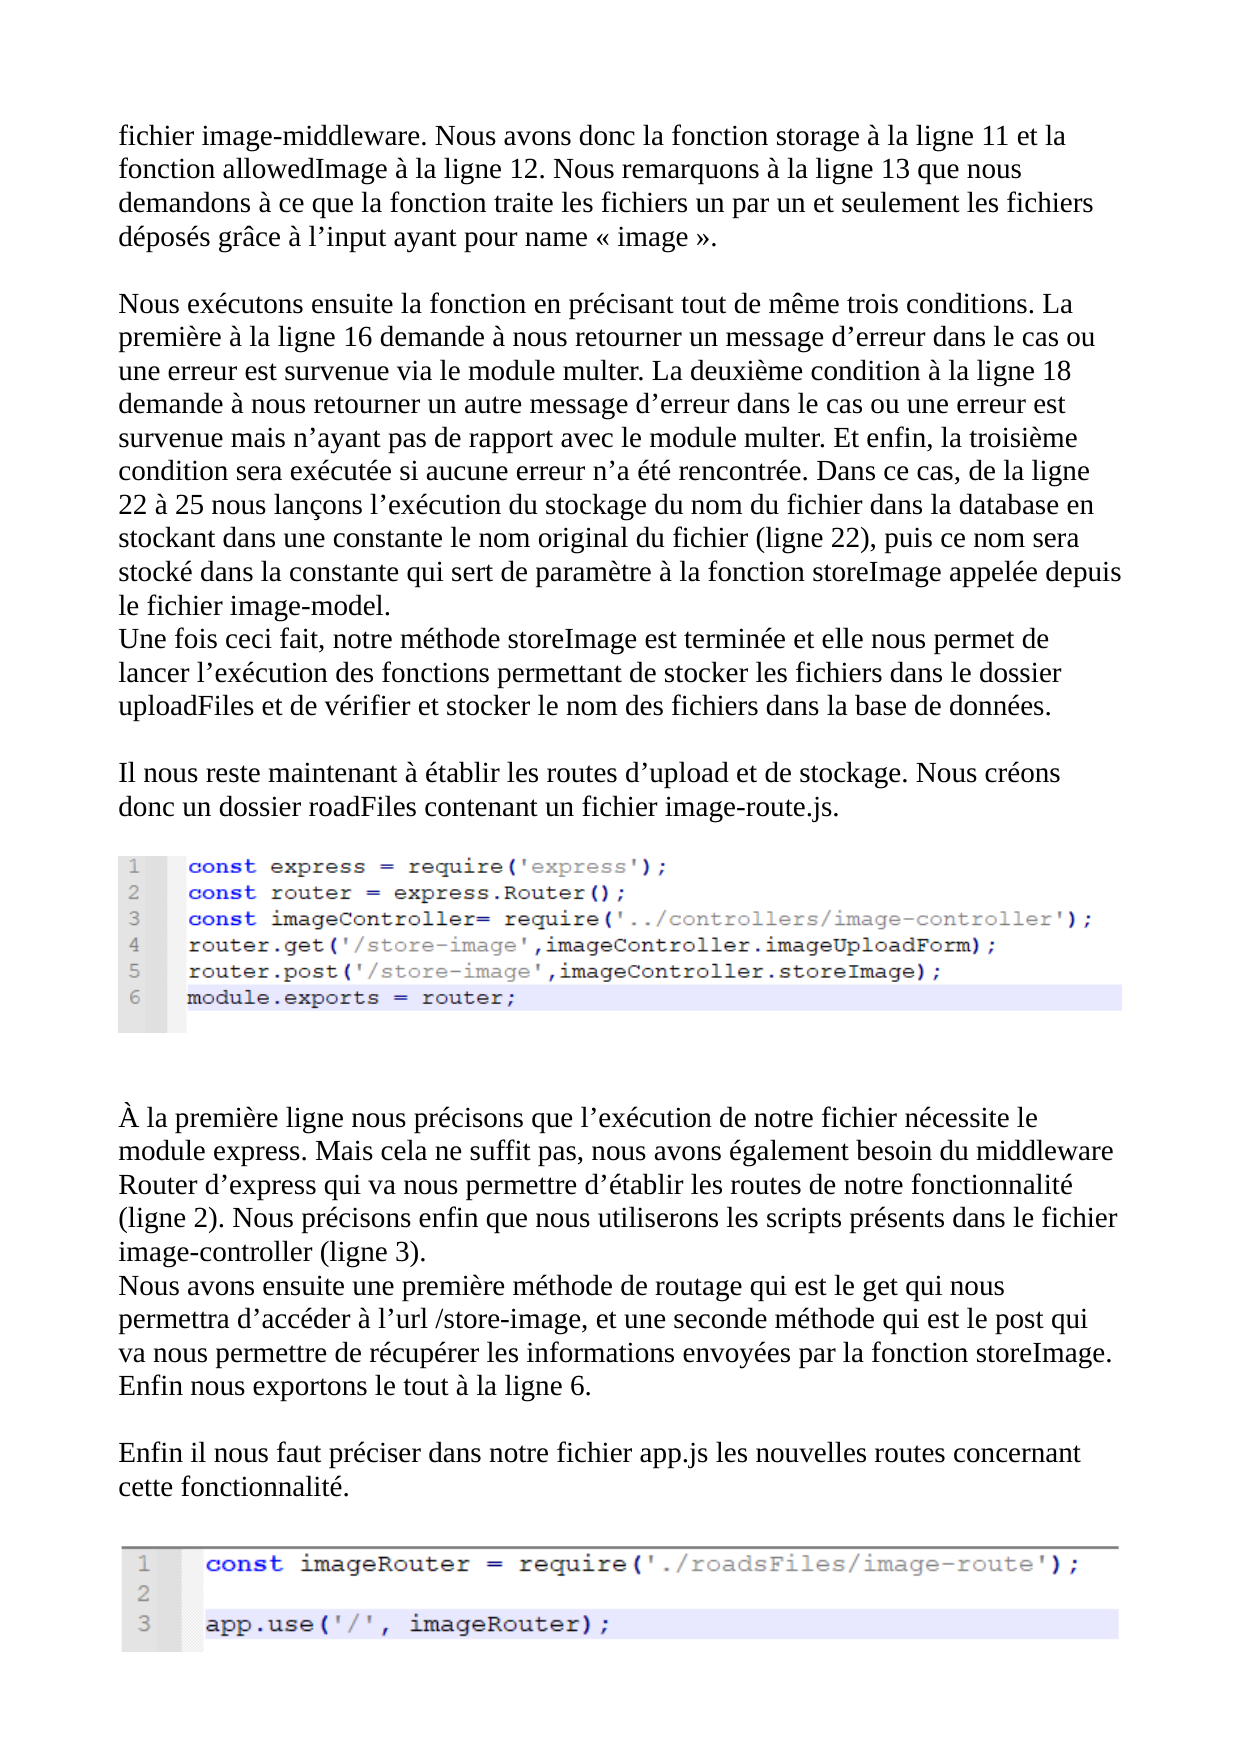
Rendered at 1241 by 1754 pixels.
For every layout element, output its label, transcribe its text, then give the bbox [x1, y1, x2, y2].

text Une fois ceci fait, notre méthode storeImage est terminée et elle nous permet de lancer l’exécution des fonctions permettant de stocker les fichiers dans le dossier uploadFiles et de vérifier et stocker le nom des fichiers dans la base de données. [118, 621, 1122, 722]
text Nous exécutons ensuite la fonction en précisant tout de même trois conditions. La première à la ligne 16 demande à nous retourner un message d’erreur dans le cas ou une erreur est survenue via le module multer. La deuxième condition à la ligne 18 demande à nous retourner un autre message d’erreur dans le cas ou une erreur est survenue mais n’ayant pas de rapport avec le module multer. Et enfin, la troisième condition sera exécutée si aucune erreur n’a été rencontrée. Dans ce cas, de la ligne 22 à 25 nous lançons l’exécution du stockage du nom du fichier dans la database en stockant dans une constante le nom original du fichier (ligne 22), puis ce nom sera stocké dans la constante qui sert de paramètre à la fonction storeImage appelée depuis le fichier image-model. [118, 286, 1122, 621]
text Nous avons ensuite une première méthode de routage qui est le get qui nous permettra d’accéder à l’url /store-image, et une seconde méthode qui est le post qui va nous permettre de récupérer les informations envoyées par la fonction storeImage. [118, 1268, 1122, 1368]
text fichier image-middleware. Nous avons donc la fonction storage à la ligne 11 et la fonction allowedImage à la ligne 12. Nous remarquons à la ligne 13 que nous demandons à ce que la fonction traite les fichiers un par un et seulement les fichiers déposés grâce à l’input ayant pour name « image ». [118, 118, 1122, 252]
text Enfin il nous faut préciser dans notre fichier app.js les nouvelles routes concernant cette fonctionnalité. [118, 1435, 1122, 1502]
picture [118, 856, 1123, 1033]
text Il nous reste maintenant à établir les routes d’upload et de stockage. Nous créons donc un dossier roadFiles contenant un fichier image-route.js. [118, 755, 1122, 822]
text À la première ligne nous précisons que l’exécution de notre fichier nécessite le module express. Mais cela ne suffit pas, nous avons également besoin du middleware Router d’express qui va nous permettre d’établir les routes de notre fonctionnalité (ligne 2). Nous précisons enfin que nous utiliserons les scripts présents dans le fichier image-controller (ligne 3). [118, 1100, 1122, 1268]
picture [121, 1546, 1119, 1652]
text Enfin nous exportons le tout à la ligne 6. [118, 1368, 1122, 1402]
